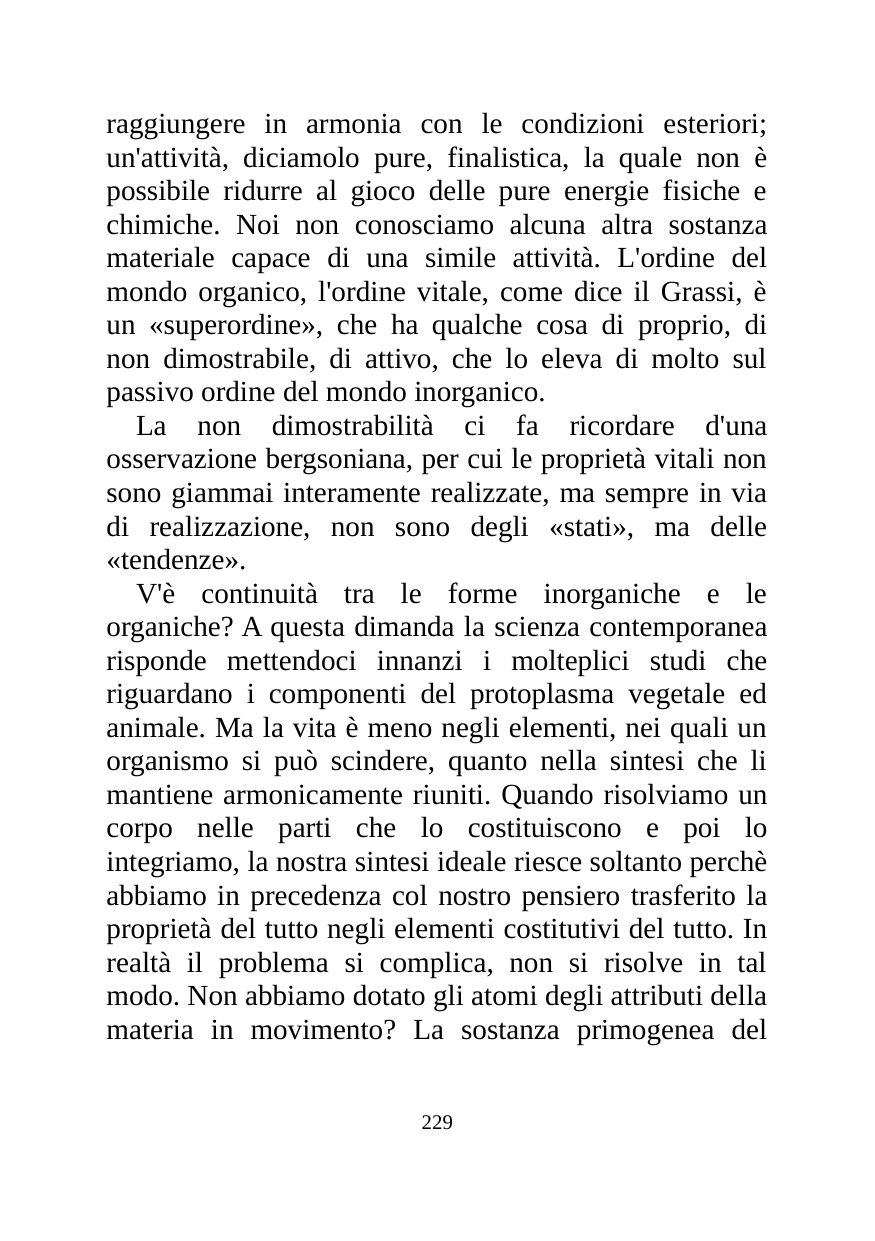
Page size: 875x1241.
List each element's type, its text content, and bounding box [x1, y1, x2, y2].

text La non dimostrabilità ci fa ricordare d'una osservazione bergsoniana, per cui le proprietà vitali non sono giammai interamente realizzate, ma sempre in via di realizzazione, non sono degli «stati», ma delle «tendenze». [106, 408, 768, 576]
text raggiungere in armonia con le condizioni esteriori; un'attività, diciamolo pure, finalistica, la quale non è possibile ridurre al gioco delle pure energie fisiche e chimiche. Noi non conosciamo alcuna altra sostanza materiale capace di una simile attività. L'ordine del mondo organico, l'ordine vitale, come dice il Grassi, è un «superordine», che ha qualche cosa di proprio, di non dimostrabile, di attivo, che lo eleva di molto sul passivo ordine del mondo inorganico. [106, 106, 768, 408]
text V'è continuità tra le forme inorganiche e le organiche? A questa dimanda la scienza contemporanea risponde mettendoci innanzi i molteplici studi che riguardano i componenti del protoplasma vegetale ed animale. Ma la vita è meno negli elementi, nei quali un organismo si può scindere, quanto nella sintesi che li mantiene armonicamente riuniti. Quando risolviamo un corpo nelle parti che lo costituiscono e poi lo integriamo, la nostra sintesi ideale riesce soltanto perchè abbiamo in precedenza col nostro pensiero trasferito la proprietà del tutto negli elementi costitutivi del tutto. In realtà il problema si complica, non si risolve in tal modo. Non abbiamo dotato gli atomi degli attributi della materia in movimento? La sostanza primogenea del [106, 576, 768, 1045]
